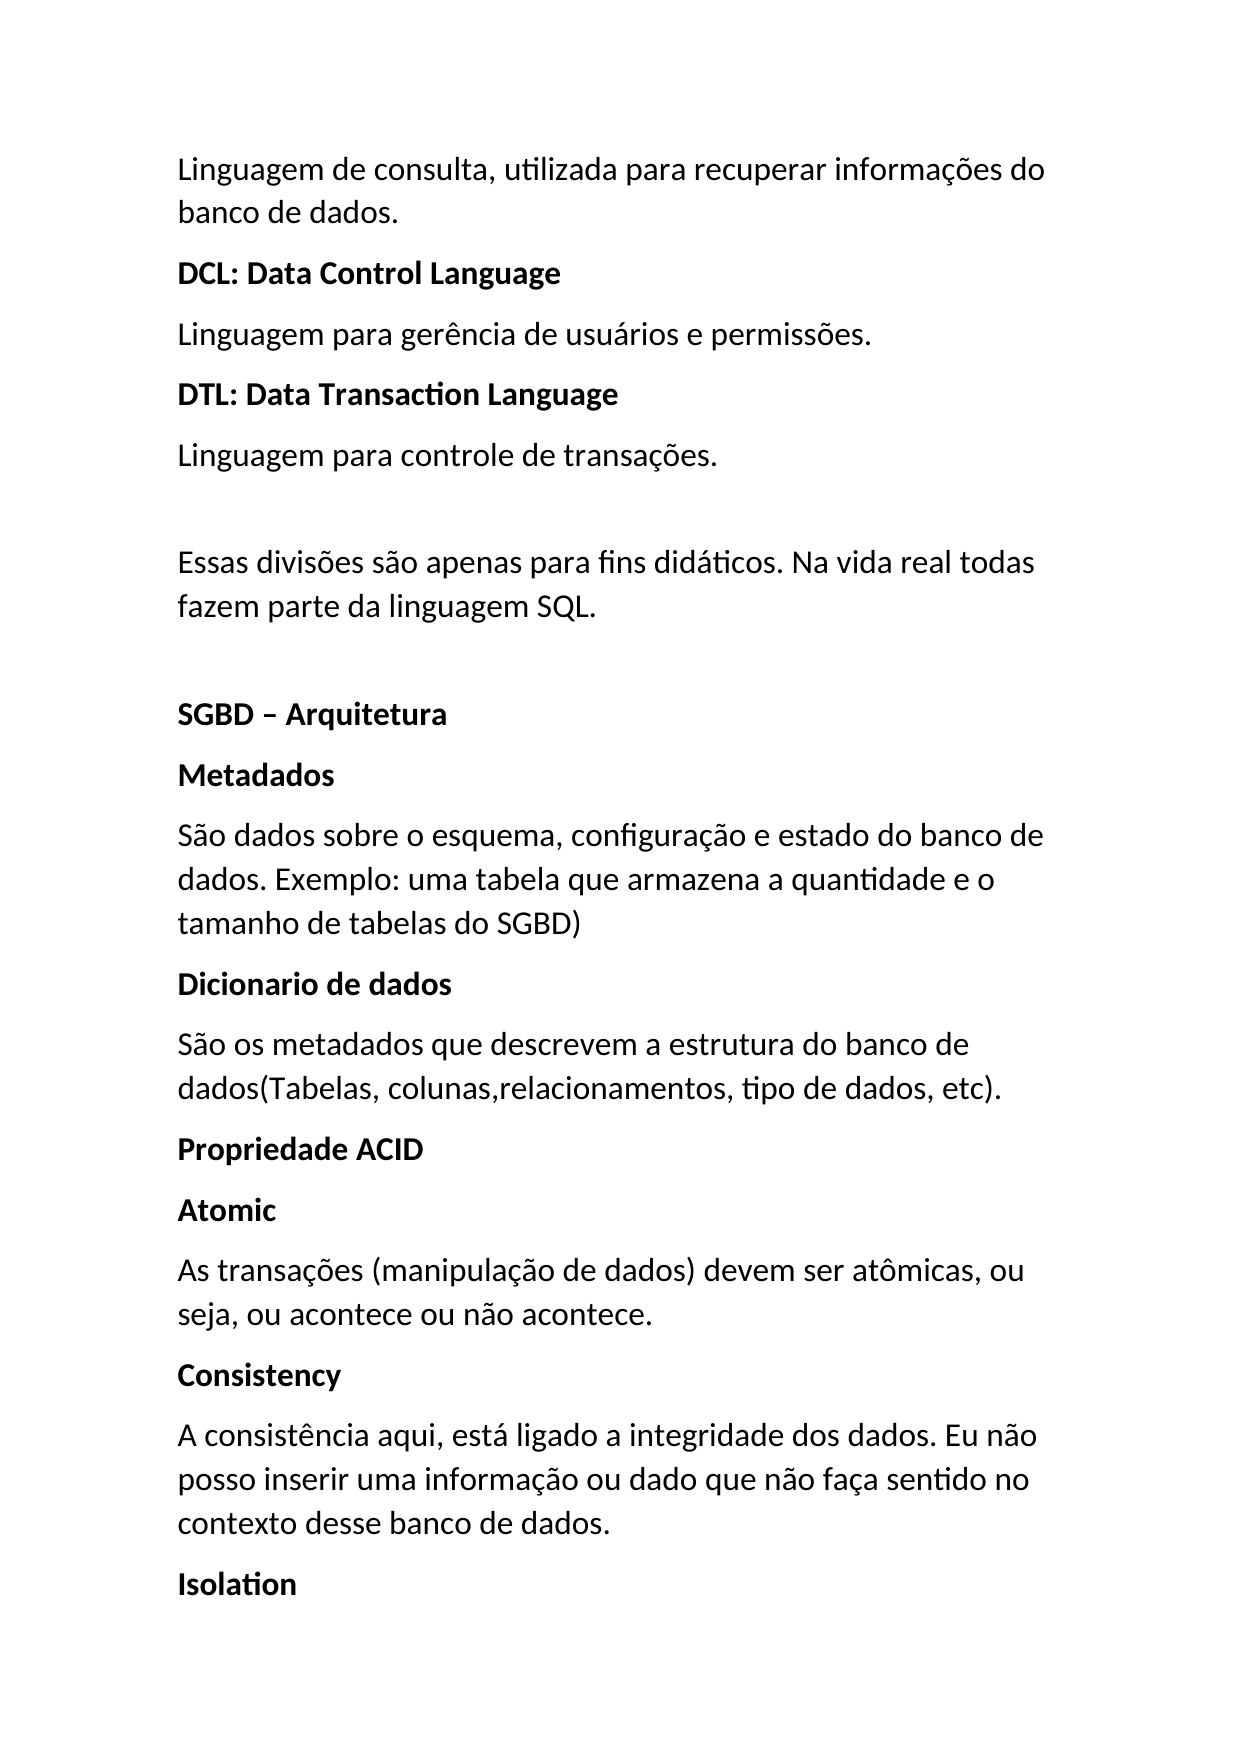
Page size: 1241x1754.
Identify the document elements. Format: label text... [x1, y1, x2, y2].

text SGBD – Arquitetura [177, 693, 1063, 734]
text DCL: Data Control Language [177, 252, 1063, 293]
text Linguagem de consulta, utilizada para recuperar informações do banco de dados. [177, 148, 1063, 232]
text Metadados [177, 754, 1063, 794]
text Isolation [177, 1563, 1063, 1604]
text Linguagem para gerência de usuários e permissões. [177, 313, 1063, 353]
text Consistency [177, 1354, 1063, 1394]
text Atomic [177, 1189, 1063, 1229]
text A consistência aqui, está ligado a integridade dos dados. Eu não posso inserir uma informação ou dado que não faça sentido no contexto desse banco de dados. [177, 1414, 1063, 1543]
text São os metadados que descrevem a estrutura do banco de dados(Tabelas, colunas,relacionamentos, tipo de dados, etc). [177, 1023, 1063, 1108]
text Dicionario de dados [177, 963, 1063, 1003]
text Propriedade ACID [177, 1128, 1063, 1169]
text São dados sobre o esquema, configuração e estado do banco de dados. Exemplo: uma tabela que armazena a quantidade e o tamanho de tabelas do SGBD) [177, 814, 1063, 943]
text As transações (manipulação de dados) devem ser atômicas, ou seja, ou acontece ou não acontece. [177, 1249, 1063, 1334]
text Linguagem para controle de transações. [177, 434, 1063, 475]
text Essas divisões são apenas para fins didáticos. Na vida real todas fazem parte da linguagem SQL. [177, 542, 1063, 626]
text DTL: Data Transaction Language [177, 373, 1063, 414]
